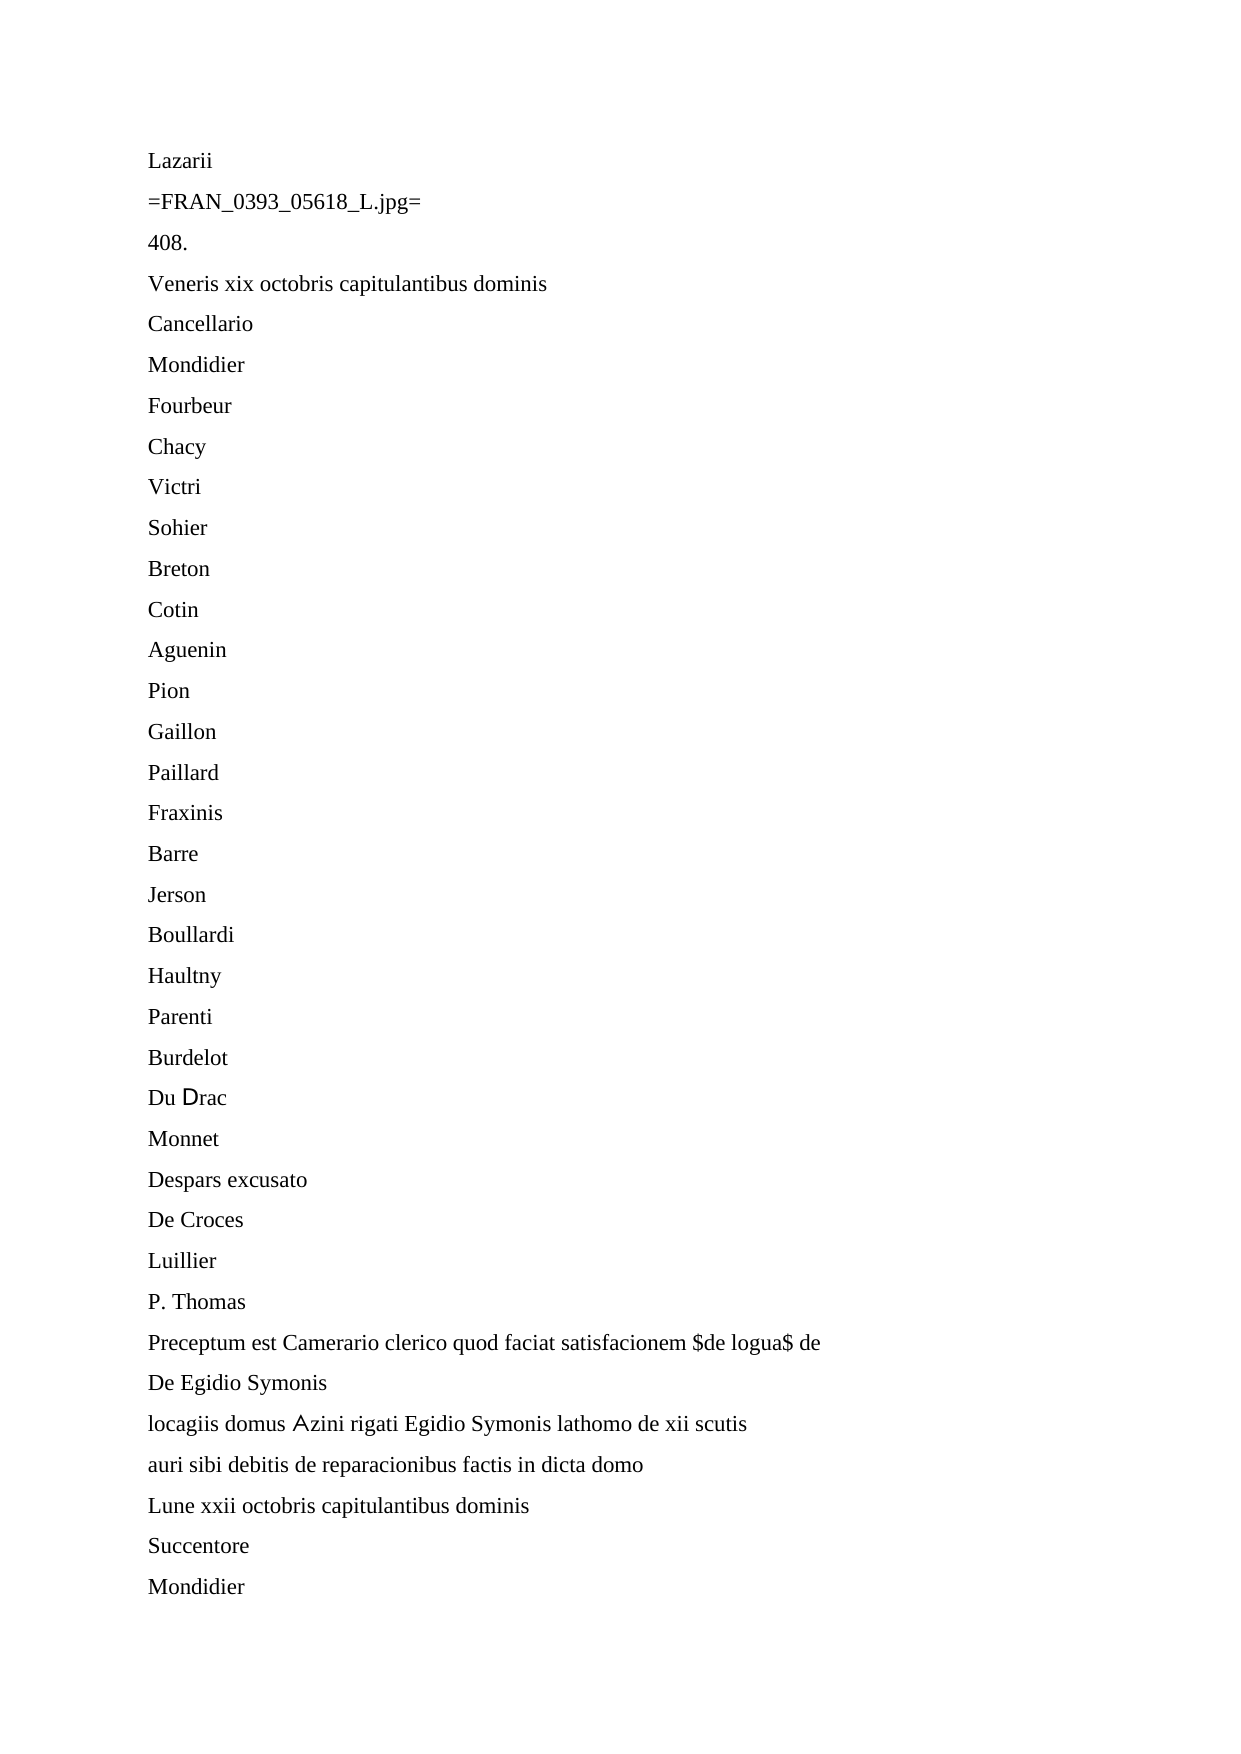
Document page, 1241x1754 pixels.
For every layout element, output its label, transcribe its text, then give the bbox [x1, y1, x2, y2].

text Aguenin [148, 636, 1093, 663]
text Fourbeur [148, 392, 1093, 418]
text 408. [148, 229, 1093, 255]
text Luillier [148, 1247, 1093, 1274]
text Fraxinis [148, 799, 1093, 826]
text Sohier [148, 514, 1093, 541]
text Lazarii [148, 148, 1093, 174]
text Breton [148, 555, 1093, 581]
text Burdelot [148, 1044, 1093, 1070]
text Despars excusato [148, 1166, 1093, 1192]
text Mondidier [148, 1573, 1093, 1599]
text De Egidio Symonis [148, 1369, 1093, 1396]
text Lune xxii octobris capitulantibus dominis [148, 1492, 1093, 1518]
text Succentore [148, 1532, 1093, 1559]
text Parenti [148, 1003, 1093, 1029]
text De Croces [148, 1207, 1093, 1233]
text Chacy [148, 433, 1093, 459]
text Gaillon [148, 718, 1093, 744]
text =FRAN_0393_05618_L.jpg= [148, 188, 1093, 215]
text Haultny [148, 962, 1093, 988]
text Mondidier [148, 351, 1093, 378]
text Veneris xix octobris capitulantibus dominis [148, 270, 1093, 296]
text Boullardi [148, 921, 1093, 948]
text Victri [148, 473, 1093, 500]
text Jerson [148, 881, 1093, 907]
text Pion [148, 677, 1093, 703]
text Monnet [148, 1125, 1093, 1151]
text Barre [148, 840, 1093, 866]
text Preceptum est Camerario clerico quod faciat satisfacionem $de logua$ de [148, 1329, 1093, 1355]
text Cotin [148, 596, 1093, 622]
text Du ᗞrac [148, 1084, 1093, 1111]
text P. Thomas [148, 1288, 1093, 1314]
text locagiis domus ᗅzini rigati Egidio Symonis lathomo de xii scutis [148, 1410, 1093, 1437]
text auri sibi debitis de reparacionibus factis in dicta domo [148, 1451, 1093, 1477]
text Paillard [148, 758, 1093, 785]
text Cancellario [148, 311, 1093, 337]
